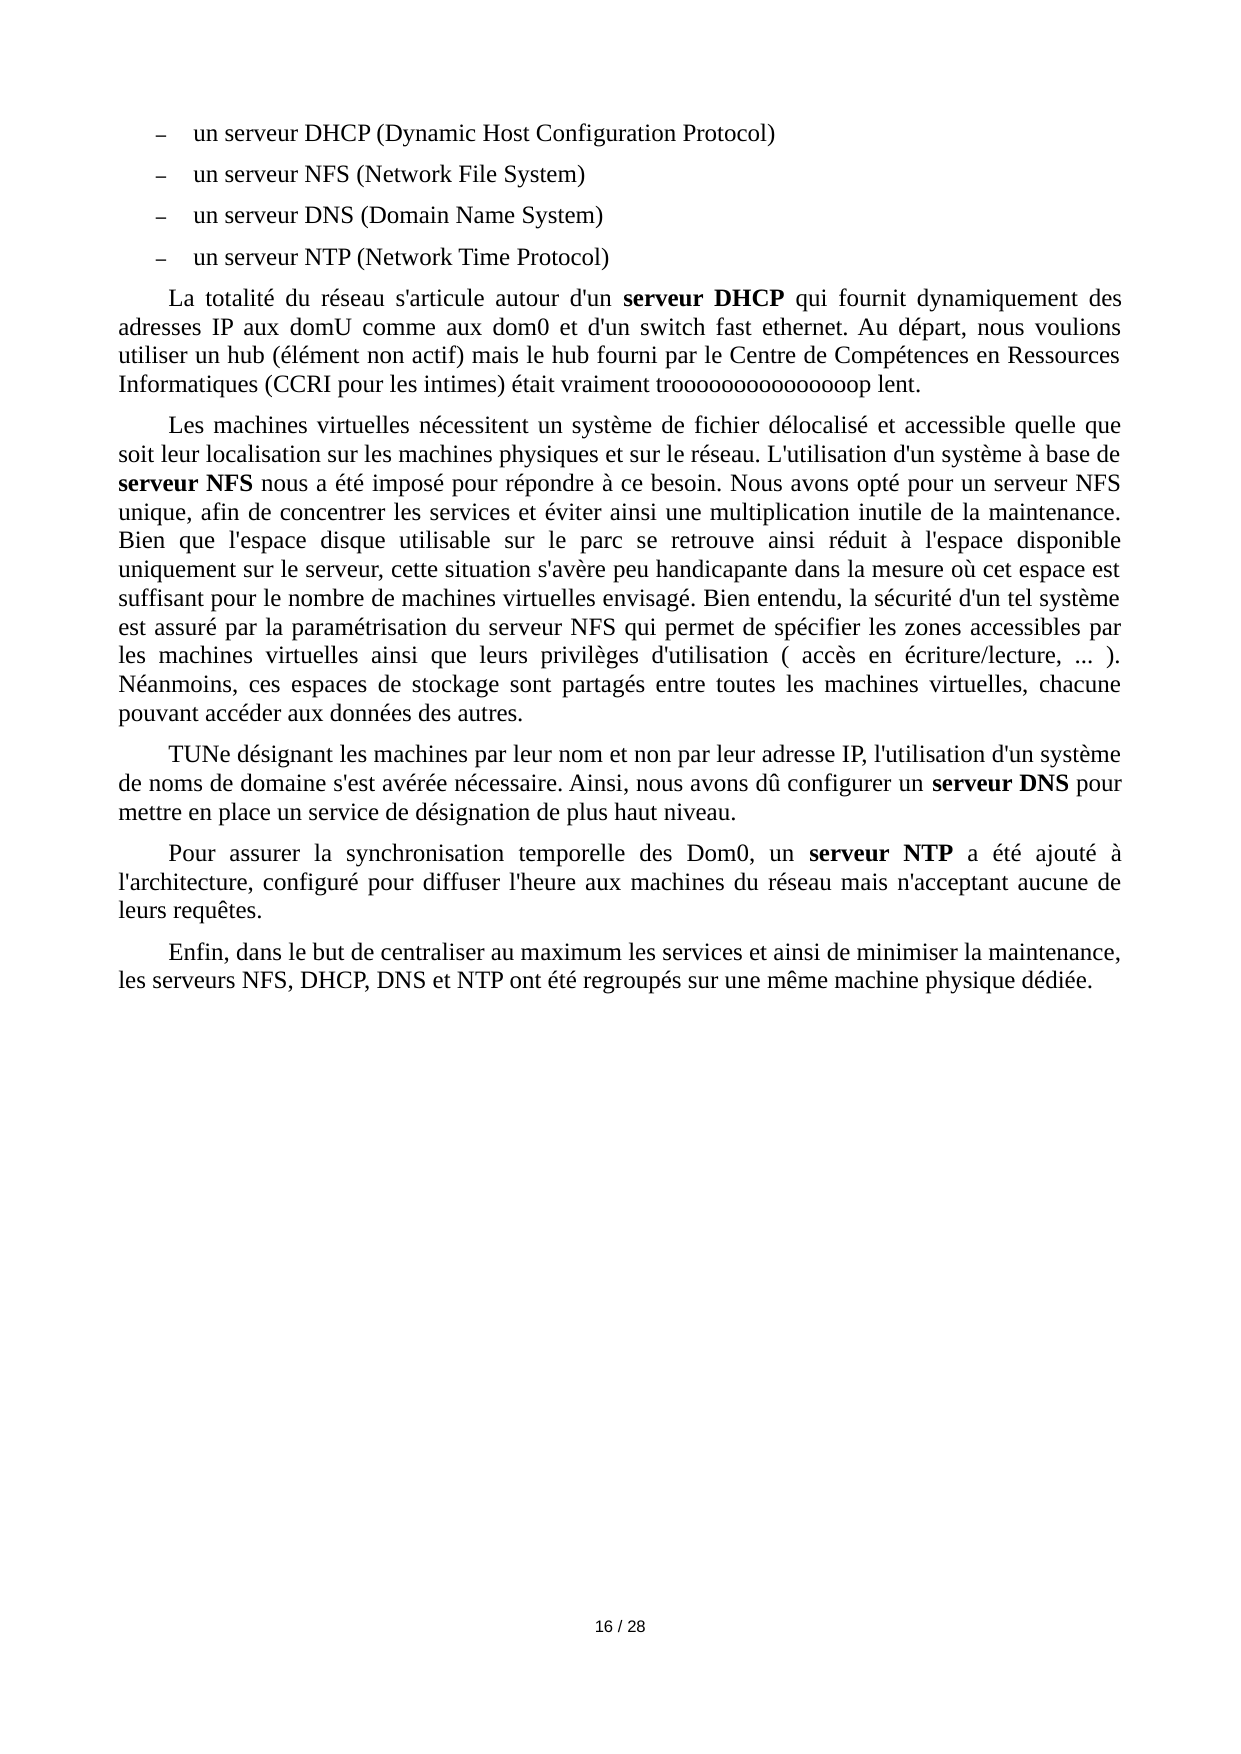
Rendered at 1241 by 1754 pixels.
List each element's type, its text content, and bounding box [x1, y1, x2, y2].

list un serveur DHCP (Dynamic Host Configuration Protocol) [156, 118, 1122, 147]
list un serveur NFS (Network File System) [156, 159, 1122, 188]
text La totalité du réseau s'articule autour d'un serveur DHCP qui fournit dynamiquement des adresses IP aux domU comme aux dom0 et d'un switch fast ethernet. Au départ, nous voulions utiliser un hub (élément non actif) mais le hub fourni par le Centre de Compétences en Ressources Informatiques (CCRI pour les intimes) était vraiment trooooooooooooooop lent. [118, 283, 1122, 398]
list un serveur NTP (Network Time Protocol) [156, 242, 1122, 271]
text Pour assurer la synchronisation temporelle des Dom0, un serveur NTP a été ajouté à l'architecture, configuré pour diffuser l'heure aux machines du réseau mais n'acceptant aucune de leurs requêtes. [118, 838, 1122, 924]
list un serveur DNS (Domain Name System) [156, 201, 1122, 229]
text TUNe désignant les machines par leur nom et non par leur adresse IP, l'utilisation d'un système de noms de domaine s'est avérée nécessaire. Ainsi, nous avons dû configurer un serveur DNS pour mettre en place un service de désignation de plus haut niveau. [118, 739, 1122, 826]
text Enfin, dans le but de centraliser au maximum les services et ainsi de minimiser la maintenance, les serveurs NFS, DHCP, DNS et NTP ont été regroupés sur une même machine physique dédiée. [118, 937, 1122, 994]
text Les machines virtuelles nécessitent un système de fichier délocalisé et accessible quelle que soit leur localisation sur les machines physiques et sur le réseau. L'utilisation d'un système à base de serveur NFS nous a été imposé pour répondre à ce besoin. Nous avons opté pour un serveur NFS unique, afin de concentrer les services et éviter ainsi une multiplication inutile de la maintenance. Bien que l'espace disque utilisable sur le parc se retrouve ainsi réduit à l'espace disponible uniquement sur le serveur, cette situation s'avère peu handicapante dans la mesure où cet espace est suffisant pour le nombre de machines virtuelles envisagé. Bien entendu, la sécurité d'un tel système est assuré par la paramétrisation du serveur NFS qui permet de spécifier les zones accessibles par les machines virtuelles ainsi que leurs privilèges d'utilisation ( accès en écriture/lecture, ... ). Néanmoins, ces espaces de stockage sont partagés entre toutes les machines virtuelles, chacune pouvant accéder aux données des autres. [118, 411, 1122, 727]
